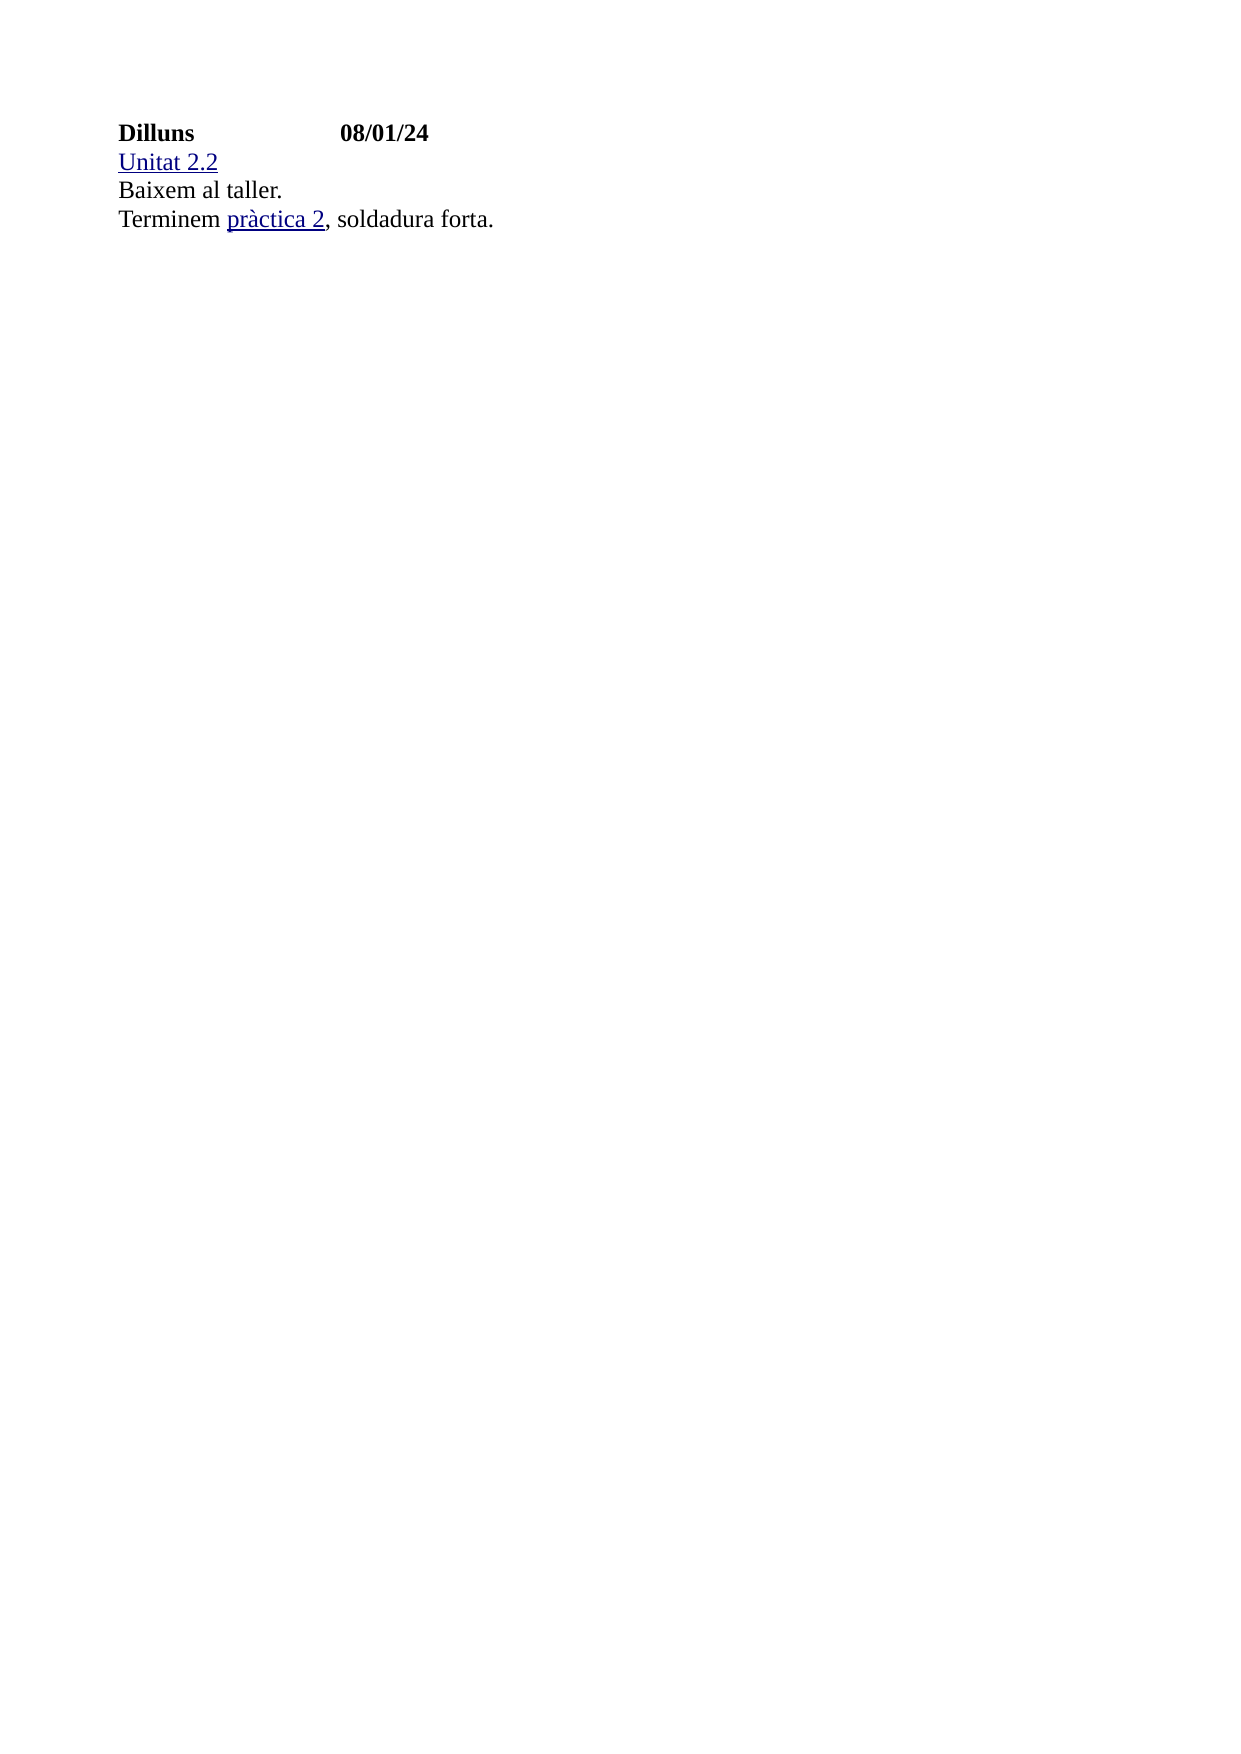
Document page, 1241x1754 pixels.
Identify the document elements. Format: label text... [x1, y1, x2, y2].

text Dilluns 08/01/24 [118, 118, 1122, 147]
text Unitat 2.2 [118, 147, 1122, 176]
text Baixem al taller. [118, 176, 1122, 204]
text Terminem pràctica 2, soldadura forta. [118, 204, 1122, 233]
